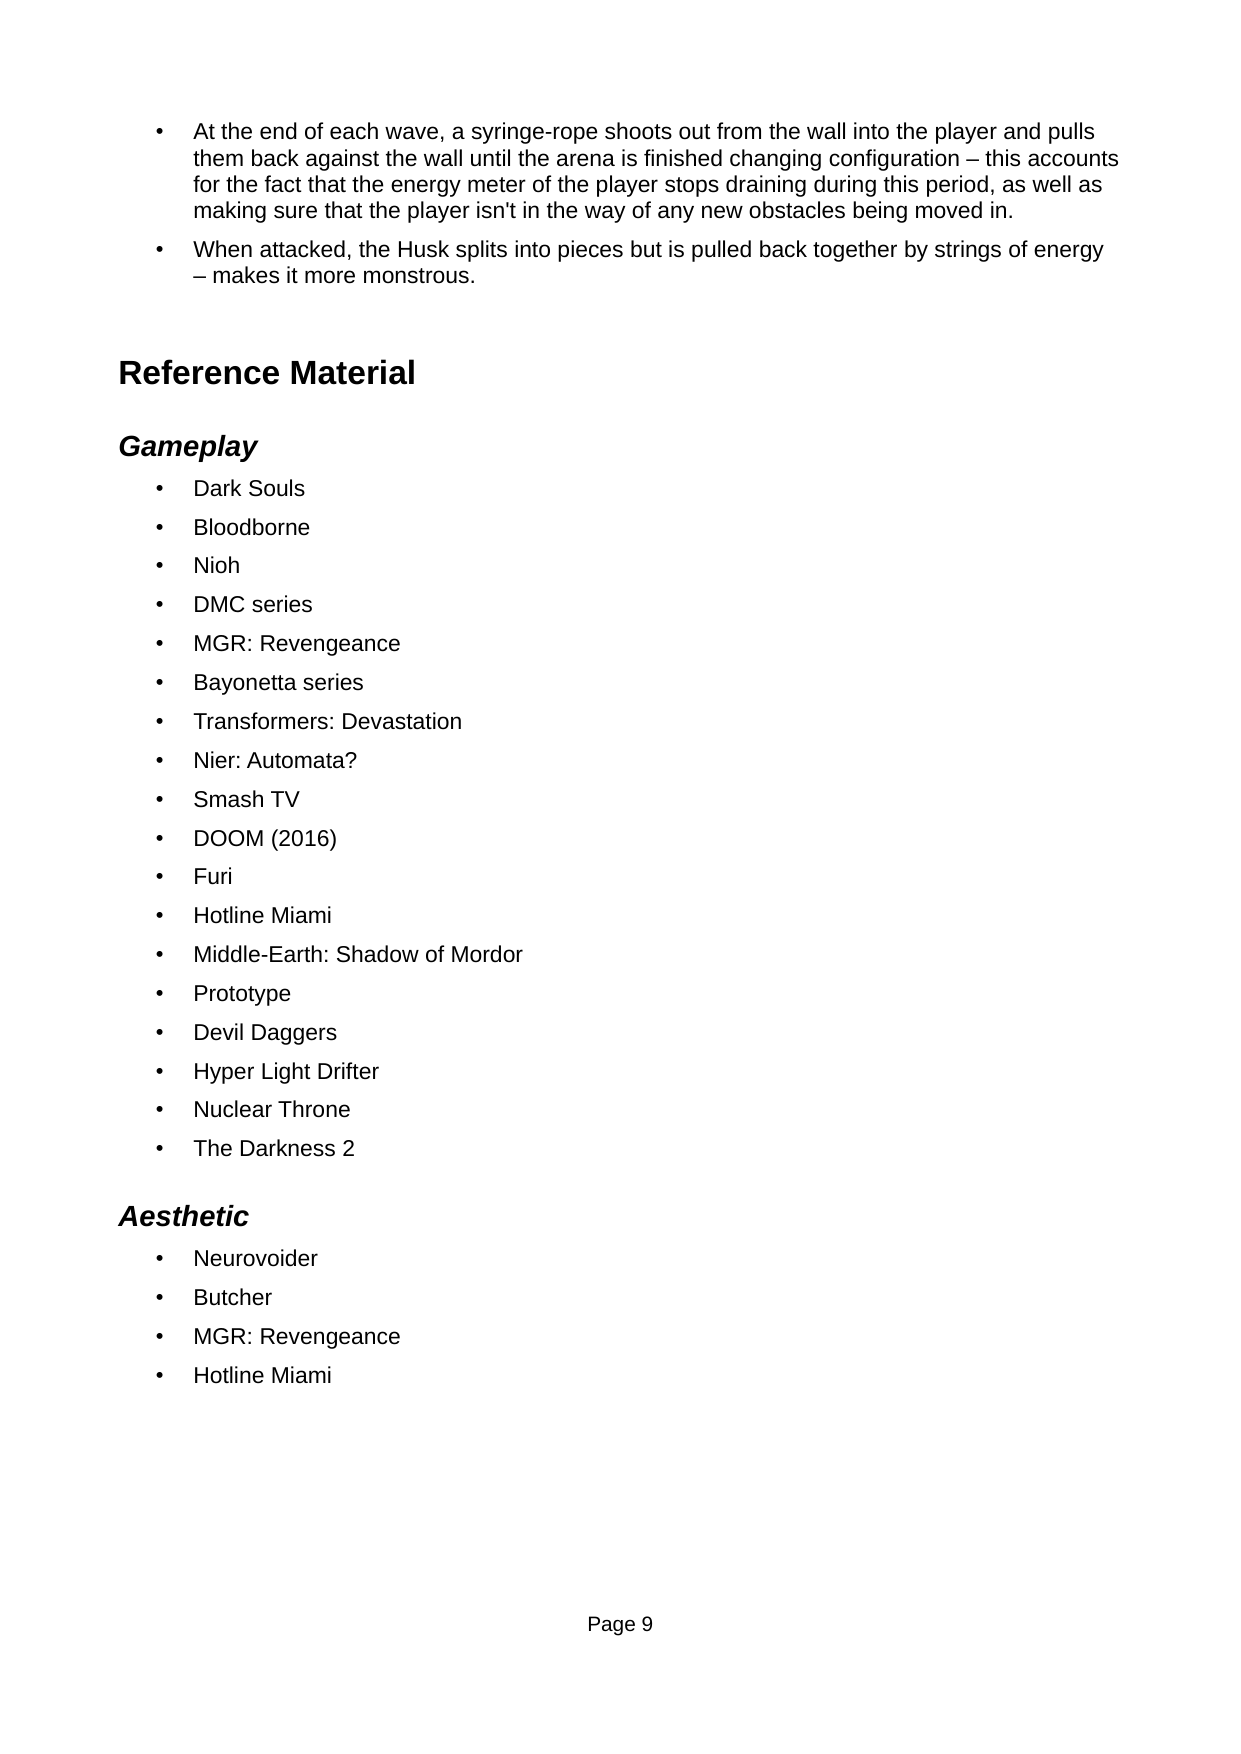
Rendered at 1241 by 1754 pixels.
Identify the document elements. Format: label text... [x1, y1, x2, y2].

list The Darkness 2 [156, 1135, 1122, 1162]
list Hotline Miami [156, 902, 1122, 928]
subtitle Reference Material [118, 353, 1122, 391]
list Smash TV [156, 786, 1122, 812]
list DMC series [156, 591, 1122, 618]
list Bayonetta series [156, 669, 1122, 695]
list Prototype [156, 980, 1122, 1006]
list Bloodborne [156, 514, 1122, 540]
list Dark Souls [156, 475, 1122, 501]
list Middle-Earth: Shadow of Mordor [156, 941, 1122, 967]
list Neurovoider [156, 1245, 1122, 1272]
subtitle Aesthetic [118, 1199, 1122, 1233]
list At the end of each wave, a syringe-rope shoots out from the wall into the player and pulls them back against the wall until the arena is finished changing configuration – this accounts for the fact that the energy meter of the player stops draining during this period, as well as making sure that the player isn't in the way of any new obstacles being moved in. [156, 118, 1122, 223]
list Hotline Miami [156, 1362, 1122, 1388]
list Transformers: Devastation [156, 708, 1122, 734]
list Nuclear Throne [156, 1096, 1122, 1123]
list DOOM (2016) [156, 824, 1122, 851]
list Hyper Light Drifter [156, 1058, 1122, 1084]
list Butcher [156, 1284, 1122, 1310]
list Nier: Automata? [156, 747, 1122, 773]
list MGR: Revengeance [156, 1323, 1122, 1349]
list MGR: Revengeance [156, 630, 1122, 657]
subtitle Gameplay [118, 429, 1122, 462]
list Nioh [156, 552, 1122, 579]
list Furi [156, 863, 1122, 890]
list Devil Daggers [156, 1019, 1122, 1045]
list When attacked, the Husk splits into pieces but is pulled back together by strings of energy – makes it more monstrous. [156, 236, 1122, 289]
